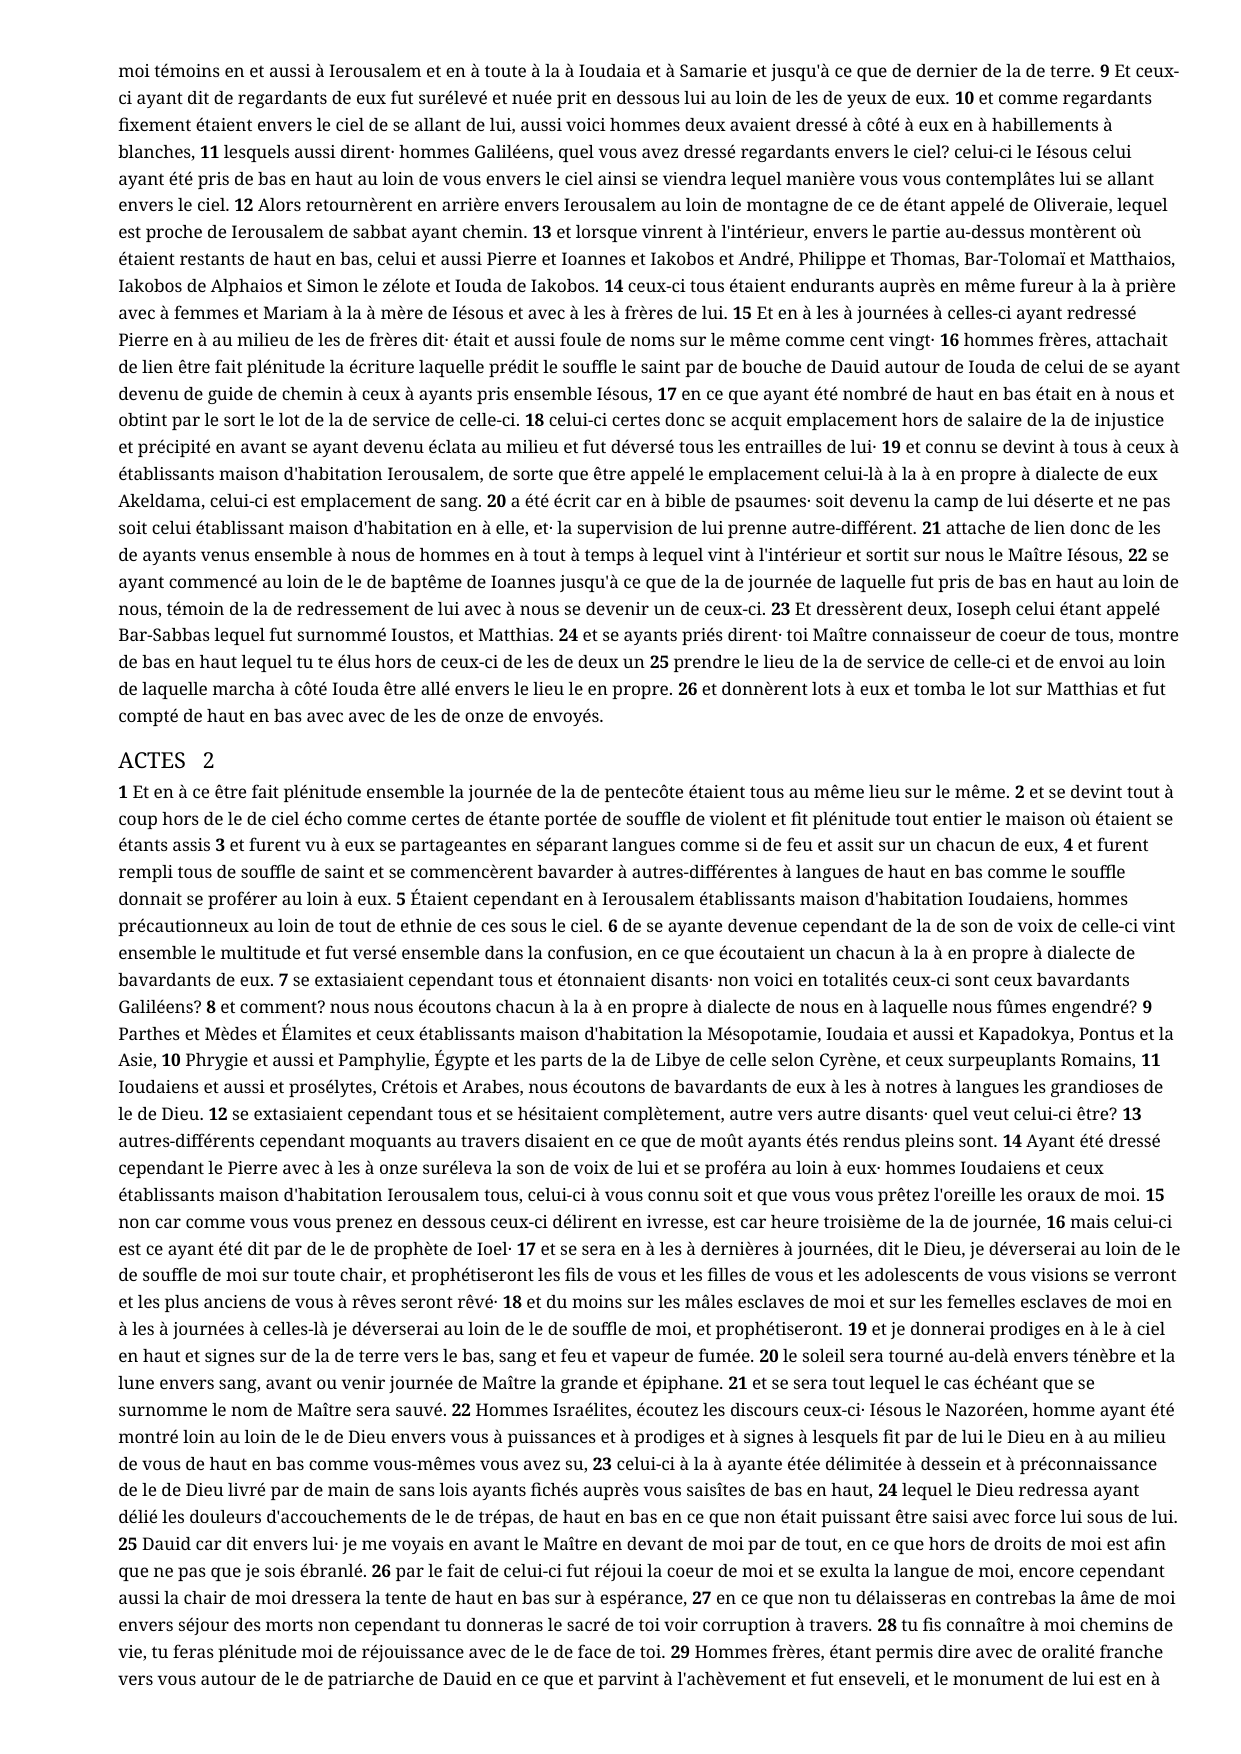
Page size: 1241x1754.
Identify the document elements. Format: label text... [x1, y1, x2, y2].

text ACTES 2 [118, 746, 1181, 775]
text moi témoins en et aussi à Ierousalem et en à toute à la à Ioudaia et à Samarie et jusqu'à ce que de dernier de la de terre. 9 Et ceux-ci ayant dit de regardants de eux fut surélevé et nuée prit en dessous lui au loin de les de yeux de eux. 10 et comme regardants fixement étaient envers le ciel de se allant de lui, aussi voici hommes deux avaient dressé à côté à eux en à habillements à blanches, 11 lesquels aussi dirent· hommes Galiléens, quel vous avez dressé regardants envers le ciel? celui-ci le Iésous celui ayant été pris de bas en haut au loin de vous envers le ciel ainsi se viendra lequel manière vous vous contemplâtes lui se allant envers le ciel. 12 Alors retournèrent en arrière envers Ierousalem au loin de montagne de ce de étant appelé de Oliveraie, lequel est proche de Ierousalem de sabbat ayant chemin. 13 et lorsque vinrent à l'intérieur, envers le partie au-dessus montèrent où étaient restants de haut en bas, celui et aussi Pierre et Ioannes et Iakobos et André, Philippe et Thomas, Bar-Tolomaï et Matthaios, Iakobos de Alphaios et Simon le zélote et Iouda de Iakobos. 14 ceux-ci tous étaient endurants auprès en même fureur à la à prière avec à femmes et Mariam à la à mère de Iésous et avec à les à frères de lui. 15 Et en à les à journées à celles-ci ayant redressé Pierre en à au milieu de les de frères dit· était et aussi foule de noms sur le même comme cent vingt· 16 hommes frères, attachait de lien être fait plénitude la écriture laquelle prédit le souffle le saint par de bouche de Dauid autour de Iouda de celui de se ayant devenu de guide de chemin à ceux à ayants pris ensemble Iésous, 17 en ce que ayant été nombré de haut en bas était en à nous et obtint par le sort le lot de la de service de celle-ci. 18 celui-ci certes donc se acquit emplacement hors de salaire de la de injustice et précipité en avant se ayant devenu éclata au milieu et fut déversé tous les entrailles de lui· 19 et connu se devint à tous à ceux à établissants maison d'habitation Ierousalem, de sorte que être appelé le emplacement celui-là à la à en propre à dialecte de eux Akeldama, celui-ci est emplacement de sang. 20 a été écrit car en à bible de psaumes· soit devenu la camp de lui déserte et ne pas soit celui établissant maison d'habitation en à elle, et· la supervision de lui prenne autre-différent. 21 attache de lien donc de les de ayants venus ensemble à nous de hommes en à tout à temps à lequel vint à l'intérieur et sortit sur nous le Maître Iésous, 22 se ayant commencé au loin de le de baptême de Ioannes jusqu'à ce que de la de journée de laquelle fut pris de bas en haut au loin de nous, témoin de la de redressement de lui avec à nous se devenir un de ceux-ci. 23 Et dressèrent deux, Ioseph celui étant appelé Bar-Sabbas lequel fut surnommé Ioustos, et Matthias. 24 et se ayants priés dirent· toi Maître connaisseur de coeur de tous, montre de bas en haut lequel tu te élus hors de ceux-ci de les de deux un 25 prendre le lieu de la de service de celle-ci et de envoi au loin de laquelle marcha à côté Iouda être allé envers le lieu le en propre. 26 et donnèrent lots à eux et tomba le lot sur Matthias et fut compté de haut en bas avec avec de les de onze de envoyés. [118, 59, 1181, 727]
text 1 Et en à ce être fait plénitude ensemble la journée de la de pentecôte étaient tous au même lieu sur le même. 2 et se devint tout à coup hors de le de ciel écho comme certes de étante portée de souffle de violent et fit plénitude tout entier le maison où étaient se étants assis 3 et furent vu à eux se partageantes en séparant langues comme si de feu et assit sur un chacun de eux, 4 et furent rempli tous de souffle de saint et se commencèrent bavarder à autres-différentes à langues de haut en bas comme le souffle donnait se proférer au loin à eux. 5 Étaient cependant en à Ierousalem établissants maison d'habitation Ioudaiens, hommes précautionneux au loin de tout de ethnie de ces sous le ciel. 6 de se ayante devenue cependant de la de son de voix de celle-ci vint ensemble le multitude et fut versé ensemble dans la confusion, en ce que écoutaient un chacun à la à en propre à dialecte de bavardants de eux. 7 se extasiaient cependant tous et étonnaient disants· non voici en totalités ceux-ci sont ceux bavardants Galiléens? 8 et comment? nous nous écoutons chacun à la à en propre à dialecte de nous en à laquelle nous fûmes engendré? 9 Parthes et Mèdes et Élamites et ceux établissants maison d'habitation la Mésopotamie, Ioudaia et aussi et Kapadokya, Pontus et la Asie, 10 Phrygie et aussi et Pamphylie, Égypte et les parts de la de Libye de celle selon Cyrène, et ceux surpeuplants Romains, 11 Ioudaiens et aussi et prosélytes, Crétois et Arabes, nous écoutons de bavardants de eux à les à notres à langues les grandioses de le de Dieu. 12 se extasiaient cependant tous et se hésitaient complètement, autre vers autre disants· quel veut celui-ci être? 13 autres-différents cependant moquants au travers disaient en ce que de moût ayants étés rendus pleins sont. 14 Ayant été dressé cependant le Pierre avec à les à onze suréleva la son de voix de lui et se proféra au loin à eux· hommes Ioudaiens et ceux établissants maison d'habitation Ierousalem tous, celui-ci à vous connu soit et que vous vous prêtez l'oreille les oraux de moi. 15 non car comme vous vous prenez en dessous ceux-ci délirent en ivresse, est car heure troisième de la de journée, 16 mais celui-ci est ce ayant été dit par de le de prophète de Ioel· 17 et se sera en à les à dernières à journées, dit le Dieu, je déverserai au loin de le de souffle de moi sur toute chair, et prophétiseront les fils de vous et les filles de vous et les adolescents de vous visions se verront et les plus anciens de vous à rêves seront rêvé· 18 et du moins sur les mâles esclaves de moi et sur les femelles esclaves de moi en à les à journées à celles-là je déverserai au loin de le de souffle de moi, et prophétiseront. 19 et je donnerai prodiges en à le à ciel en haut et signes sur de la de terre vers le bas, sang et feu et vapeur de fumée. 20 le soleil sera tourné au-delà envers ténèbre et la lune envers sang, avant ou venir journée de Maître la grande et épiphane. 21 et se sera tout lequel le cas échéant que se surnomme le nom de Maître sera sauvé. 22 Hommes Israélites, écoutez les discours ceux-ci· Iésous le Nazoréen, homme ayant été montré loin au loin de le de Dieu envers vous à puissances et à prodiges et à signes à lesquels fit par de lui le Dieu en à au milieu de vous de haut en bas comme vous-mêmes vous avez su, 23 celui-ci à la à ayante étée délimitée à dessein et à préconnaissance de le de Dieu livré par de main de sans lois ayants fichés auprès vous saisîtes de bas en haut, 24 lequel le Dieu redressa ayant délié les douleurs d'accouchements de le de trépas, de haut en bas en ce que non était puissant être saisi avec force lui sous de lui. 25 Dauid car dit envers lui· je me voyais en avant le Maître en devant de moi par de tout, en ce que hors de droits de moi est afin que ne pas que je sois ébranlé. 26 par le fait de celui-ci fut réjoui la coeur de moi et se exulta la langue de moi, encore cependant aussi la chair de moi dressera la tente de haut en bas sur à espérance, 27 en ce que non tu délaisseras en contrebas la âme de moi envers séjour des morts non cependant tu donneras le sacré de toi voir corruption à travers. 28 tu fis connaître à moi chemins de vie, tu feras plénitude moi de réjouissance avec de le de face de toi. 29 Hommes frères, étant permis dire avec de oralité franche vers vous autour de le de patriarche de Dauid en ce que et parvint à l'achèvement et fut enseveli, et le monument de lui est en à [118, 780, 1181, 1690]
